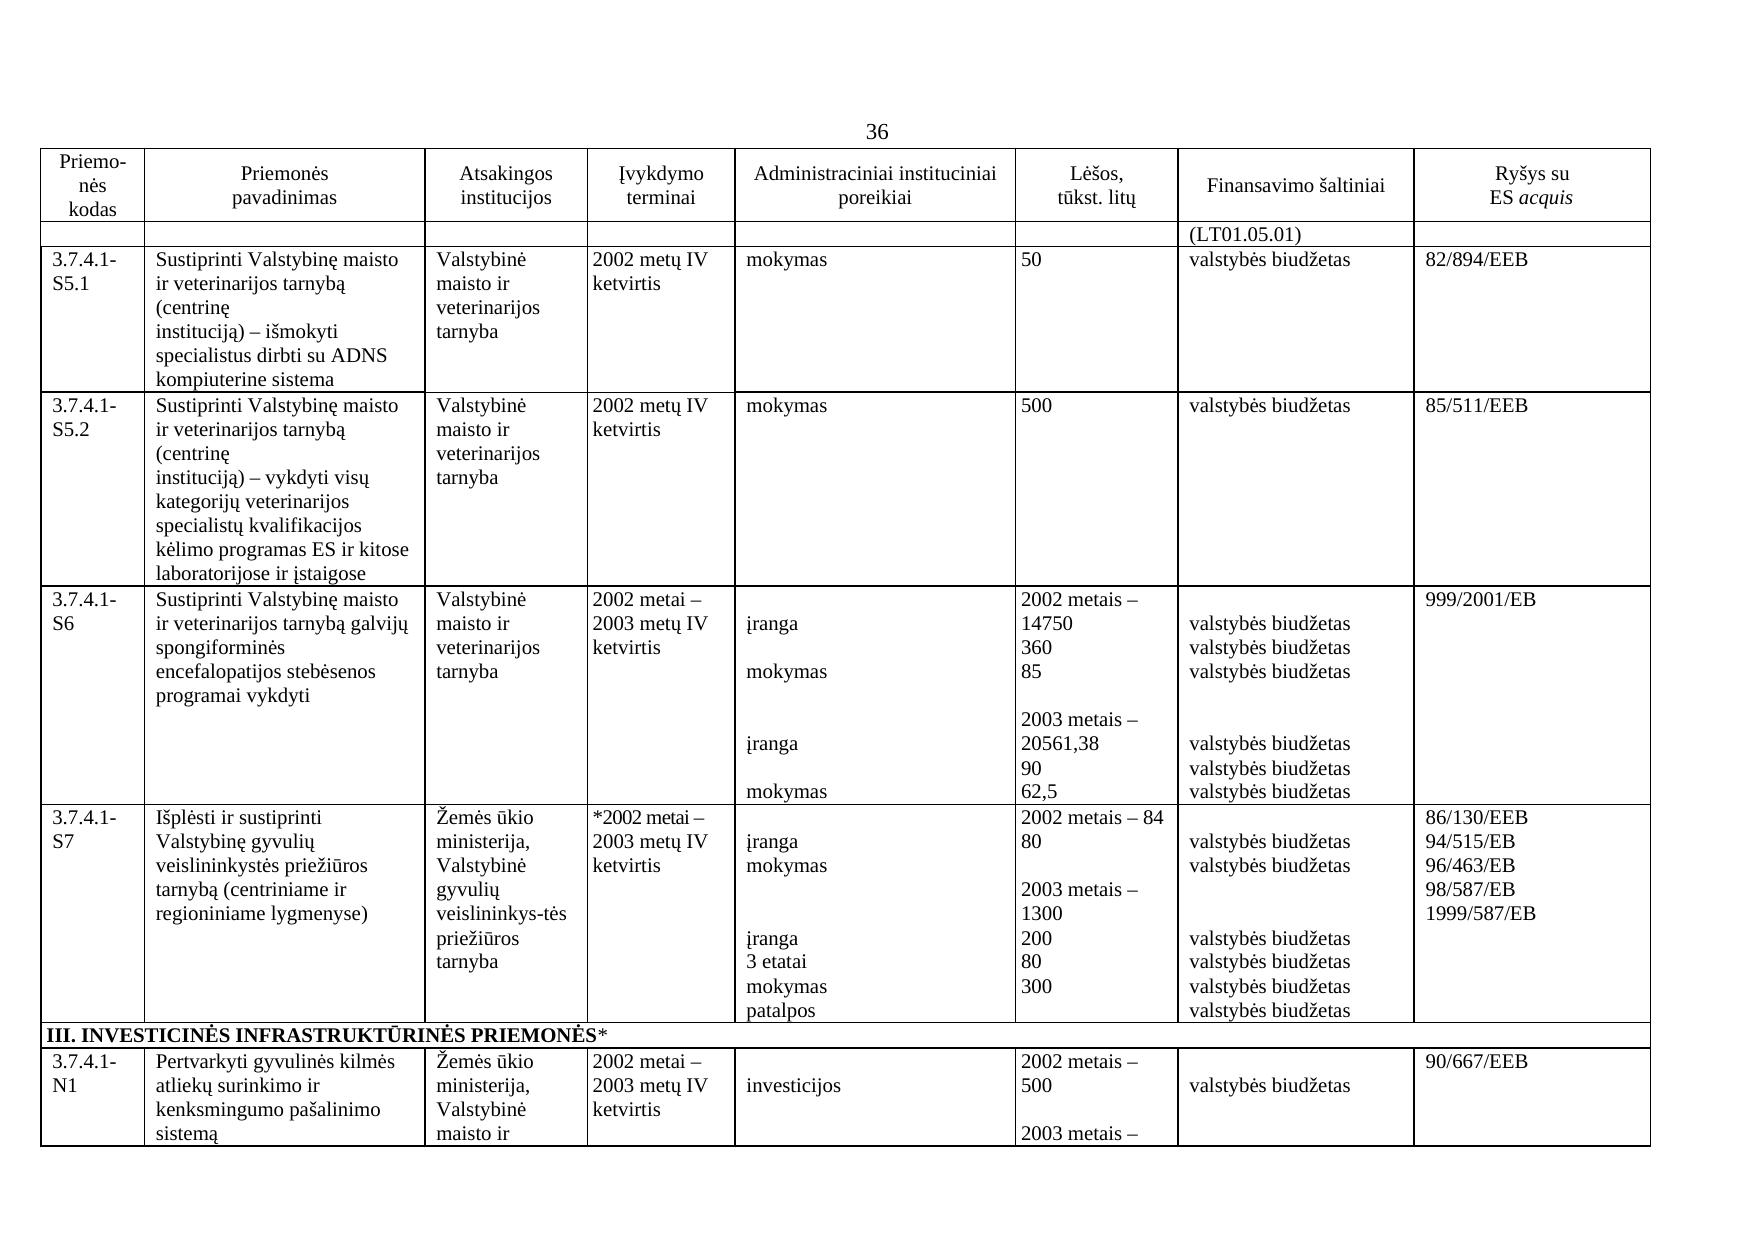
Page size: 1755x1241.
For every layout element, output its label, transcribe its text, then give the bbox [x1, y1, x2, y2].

table_header Atsakingos institucijos [426, 149, 587, 221]
table_cell valstybės biudžetas [1179, 247, 1413, 391]
table_header Priemonės pavadinimas [145, 149, 424, 221]
table_cell 2002 metai – 2003 metų IV ketvirtis [588, 1049, 734, 1145]
table_header Ryšys su ES acquis [1415, 149, 1650, 221]
table_cell Valstybinė maisto ir veterinarijos tarnyba [426, 393, 587, 585]
table_cell [588, 222, 734, 246]
table_cell Valstybinė maisto ir veterinarijos tarnyba [426, 587, 587, 803]
table_cell [1016, 222, 1177, 246]
table_cell 2002 metų IV ketvirtis [588, 393, 734, 585]
table_cell 2002 metais – 500 2003 metais – [1016, 1049, 1177, 1145]
table_cell Žemės ūkio ministerija, Valstybinė maisto ir [426, 1049, 587, 1145]
table_cell 2002 metai – 2003 metų IV ketvirtis [588, 587, 734, 803]
table_cell [1415, 222, 1650, 246]
table_cell 999/2001/EB [1415, 587, 1650, 803]
table_cell Pertvarkyti gyvulinės kilmės atliekų surinkimo ir kenksmingumo pašalinimo sistemą [145, 1049, 424, 1145]
table_cell 500 [1016, 393, 1177, 585]
table_header Finansavimo šaltiniai [1179, 149, 1413, 221]
table_cell *2002 metai – 2003 metų IV ketvirtis [588, 805, 734, 1022]
table_cell mokymas [736, 393, 1015, 585]
table_header Įvykdymo terminai [588, 149, 734, 221]
table_cell Valstybinė maisto ir veterinarijos tarnyba [426, 247, 587, 391]
table_cell 85/511/EEB [1415, 393, 1650, 585]
table_cell [41, 222, 144, 246]
table_cell valstybės biudžetas valstybės biudžetas valstybės biudžetas valstybės biudžetas valstybės biudžetas valstybės biudžetas [1179, 587, 1413, 803]
table_cell 3.7.4.1-S7 [42, 805, 144, 1022]
table_cell [145, 222, 424, 246]
table_cell 90/667/EEB [1415, 1049, 1650, 1145]
table_cell 50 [1016, 247, 1177, 391]
table_cell 2002 metais – 84 80 2003 metais – 1300 200 80 300 [1016, 805, 1177, 1022]
table_header Administraciniai instituciniai poreikiai [736, 149, 1015, 221]
table_cell III. Investicinės infrastruktūrinės priemonės* [42, 1023, 1650, 1047]
table_cell Išplėsti ir sustiprinti Valstybinę gyvulių veislininkystės priežiūros tarnybą (centriniame ir regioniniame lygmenyse) [145, 805, 424, 1022]
table_cell Sustiprinti Valstybinę maisto ir veterinarijos tarnybą (centrinę instituciją) – išmokyti specialistus dirbti su ADNS kompiuterine sistema [145, 247, 424, 391]
table_header Lėšos, tūkst. litų [1016, 149, 1177, 221]
table_cell valstybės biudžetas valstybės biudžetas valstybės biudžetas valstybės biudžetas valstybės biudžetas valstybės biudžetas [1179, 805, 1413, 1022]
table_cell įranga mokymas įranga 3 etatai mokymas patalpos [736, 805, 1015, 1022]
table_cell 2002 metų IV ketvirtis [588, 247, 734, 391]
table_cell 3.7.4.1-S6 [42, 587, 144, 803]
table_cell valstybės biudžetas [1179, 393, 1413, 585]
table_cell (LT01.05.01) [1179, 222, 1413, 246]
table_cell mokymas [736, 247, 1015, 391]
table_cell 3.7.4.1-S5.2 [42, 393, 144, 585]
table_cell Sustiprinti Valstybinę maisto ir veterinarijos tarnybą (centrinę instituciją) – vykdyti visų kategorijų veterinarijos specialistų kvalifikacijos kėlimo programas ES ir kitose laboratorijose ir įstaigose [145, 393, 424, 585]
table_cell 86/130/EEB 94/515/EB 96/463/EB 98/587/EB 1999/587/EB [1415, 805, 1650, 1022]
table_cell valstybės biudžetas [1179, 1049, 1413, 1145]
table_cell įranga mokymas įranga mokymas [736, 587, 1015, 803]
table_cell Žemės ūkio ministerija, Valstybinė gyvulių veislininkys-tės priežiūros tarnyba [426, 805, 587, 1022]
table_cell 3.7.4.1-S5.1 [42, 247, 144, 391]
table_cell [426, 222, 587, 246]
table_header Priemo-nės kodas [41, 149, 144, 221]
table_cell 3.7.4.1-N1 [42, 1049, 144, 1145]
table_cell investicijos [736, 1049, 1015, 1145]
table_cell Sustiprinti Valstybinę maisto ir veterinarijos tarnybą galvijų spongiforminės encefalopatijos stebėsenos programai vykdyti [145, 587, 424, 803]
table_cell 2002 metais – 14750 360 85 2003 metais – 20561,38 90 62,5 [1016, 587, 1177, 803]
table_cell [736, 222, 1015, 246]
table_cell 82/894/EEB [1415, 247, 1650, 391]
